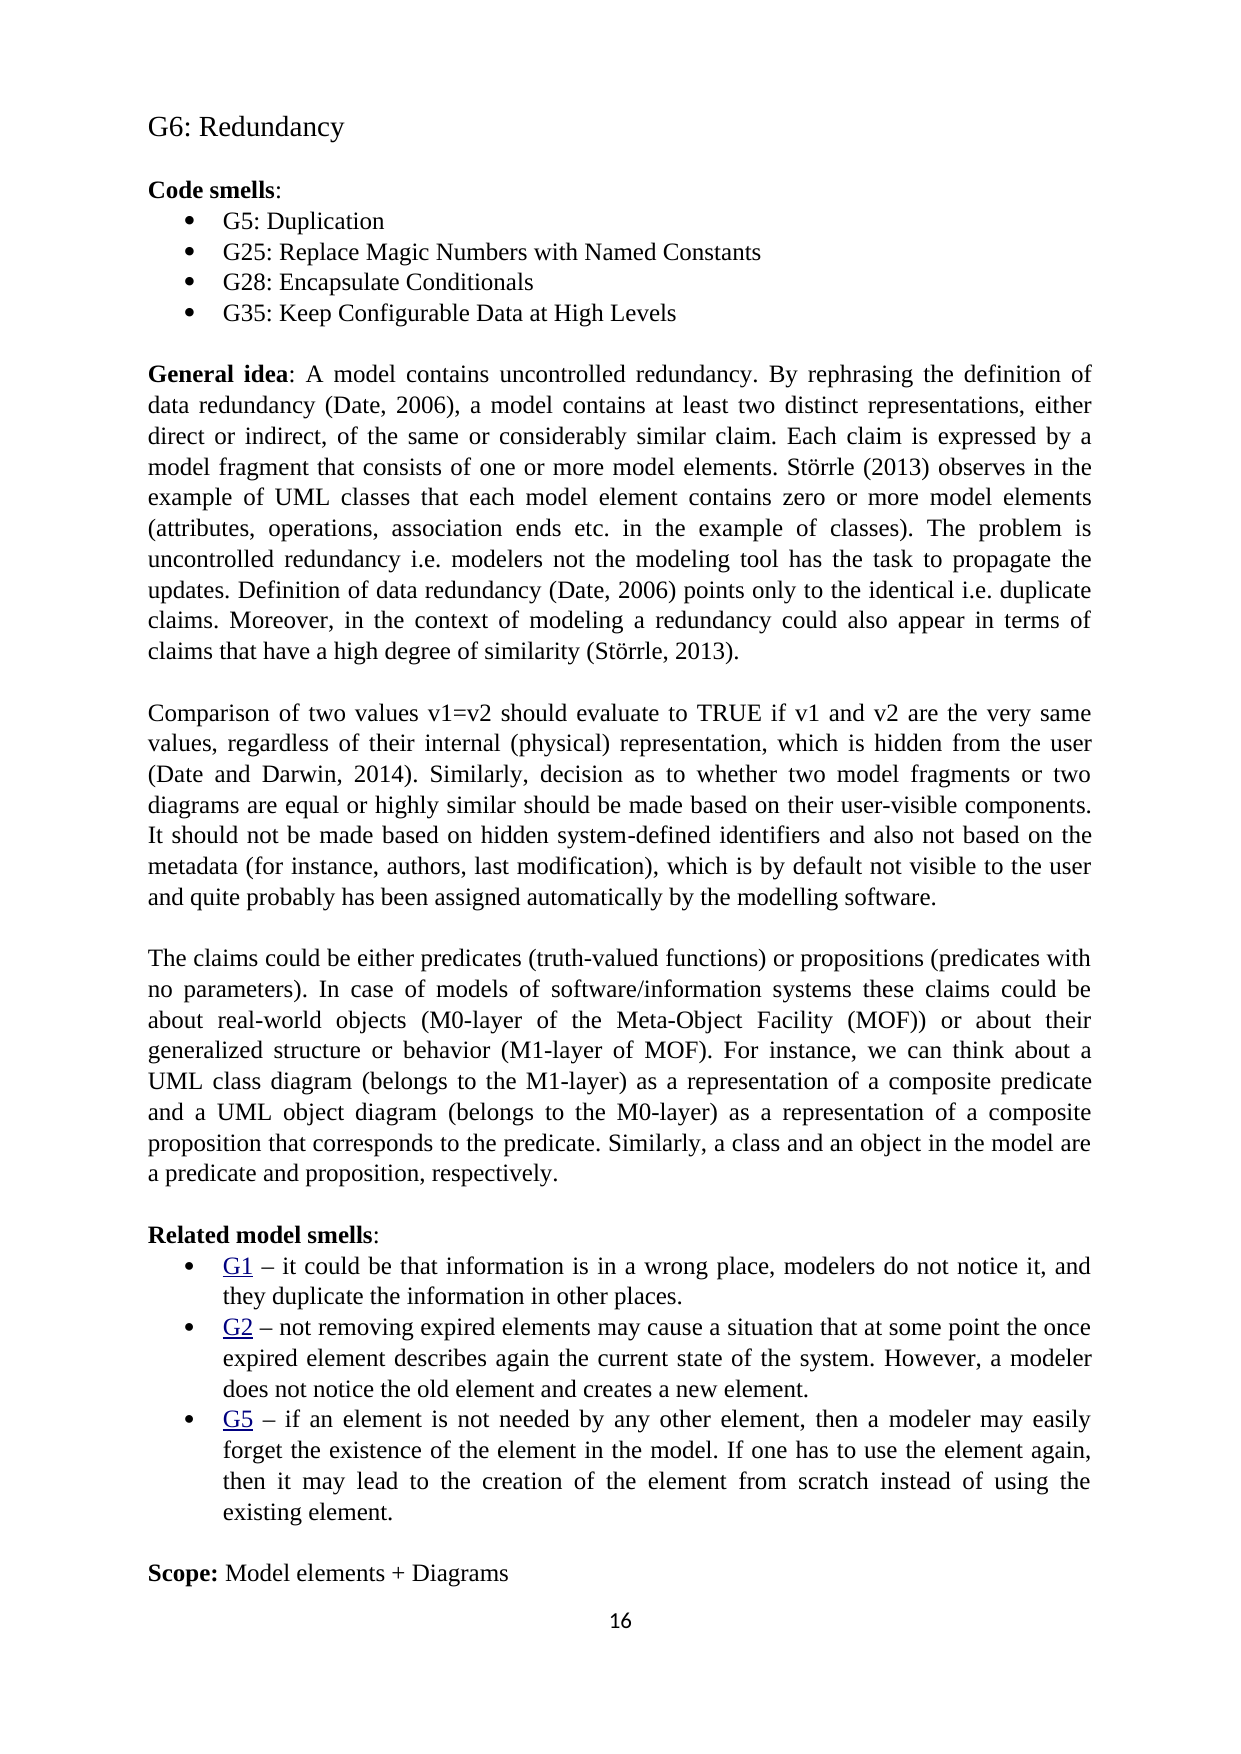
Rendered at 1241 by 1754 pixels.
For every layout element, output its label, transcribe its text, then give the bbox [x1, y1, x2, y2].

list G25: Replace Magic Numbers with Named Constants [185, 237, 1093, 265]
list G2 – not removing expired elements may cause a situation that at some point the once expired element describes again the current state of the system. However, a modeler does not notice the old element and creates a new element. [185, 1312, 1093, 1402]
text Scope: Model elements + Diagrams [148, 1558, 1093, 1587]
list G5: Duplication [185, 206, 1093, 235]
subtitle G6: Redundancy [148, 109, 1093, 142]
list G28: Encapsulate Conditionals [185, 267, 1093, 296]
text General idea: A model contains uncontrolled redundancy. By rephrasing the definition of data redundancy (Date, 2006), a model contains at least two distinct representations, either direct or indirect, of the same or considerably similar claim. Each claim is expressed by a model fragment that consists of one or more model elements. Störrle (2013) observes in the example of UML classes that each model element contains zero or more model elements (attributes, operations, association ends etc. in the example of classes). The problem is uncontrolled redundancy i.e. modelers not the modeling tool has the task to propagate the updates. Definition of data redundancy (Date, 2006) points only to the identical i.e. duplicate claims. Moreover, in the context of modeling a redundancy could also appear in terms of claims that have a high degree of similarity (Störrle, 2013). [148, 359, 1093, 665]
list G1 – it could be that information is in a wrong place, modelers do not notice it, and they duplicate the information in other places. [185, 1251, 1093, 1310]
text The claims could be either predicates (truth-valued functions) or propositions (predicates with no parameters). In case of models of software/information systems these claims could be about real‑world objects (M0-layer of the Meta-Object Facility (MOF)) or about their generalized structure or behavior (M1-layer of MOF). For instance, we can think about a UML class diagram (belongs to the M1-layer) as a representation of a composite predicate and a UML object diagram (belongs to the M0-layer) as a representation of a composite proposition that corresponds to the predicate. Similarly, a class and an object in the model are a predicate and proposition, respectively. [148, 943, 1093, 1187]
text Comparison of two values v1=v2 should evaluate to TRUE if v1 and v2 are the very same values, regardless of their internal (physical) representation, which is hidden from the user (Date and Darwin, 2014). Similarly, decision as to whether two model fragments or two diagrams are equal or highly similar should be made based on their user-visible components. It should not be made based on hidden system‑defined identifiers and also not based on the metadata (for instance, authors, last modification), which is by default not visible to the user and quite probably has been assigned automatically by the modelling software. [148, 698, 1093, 911]
text Related model smells: [148, 1220, 1093, 1249]
list G5 – if an element is not needed by any other element, then a modeler may easily forget the existence of the element in the model. If one has to use the element again, then it may lead to the creation of the element from scratch instead of using the existing element. [185, 1404, 1093, 1525]
text Code smells: [148, 175, 1093, 204]
list G35: Keep Configurable Data at High Levels [185, 298, 1093, 327]
